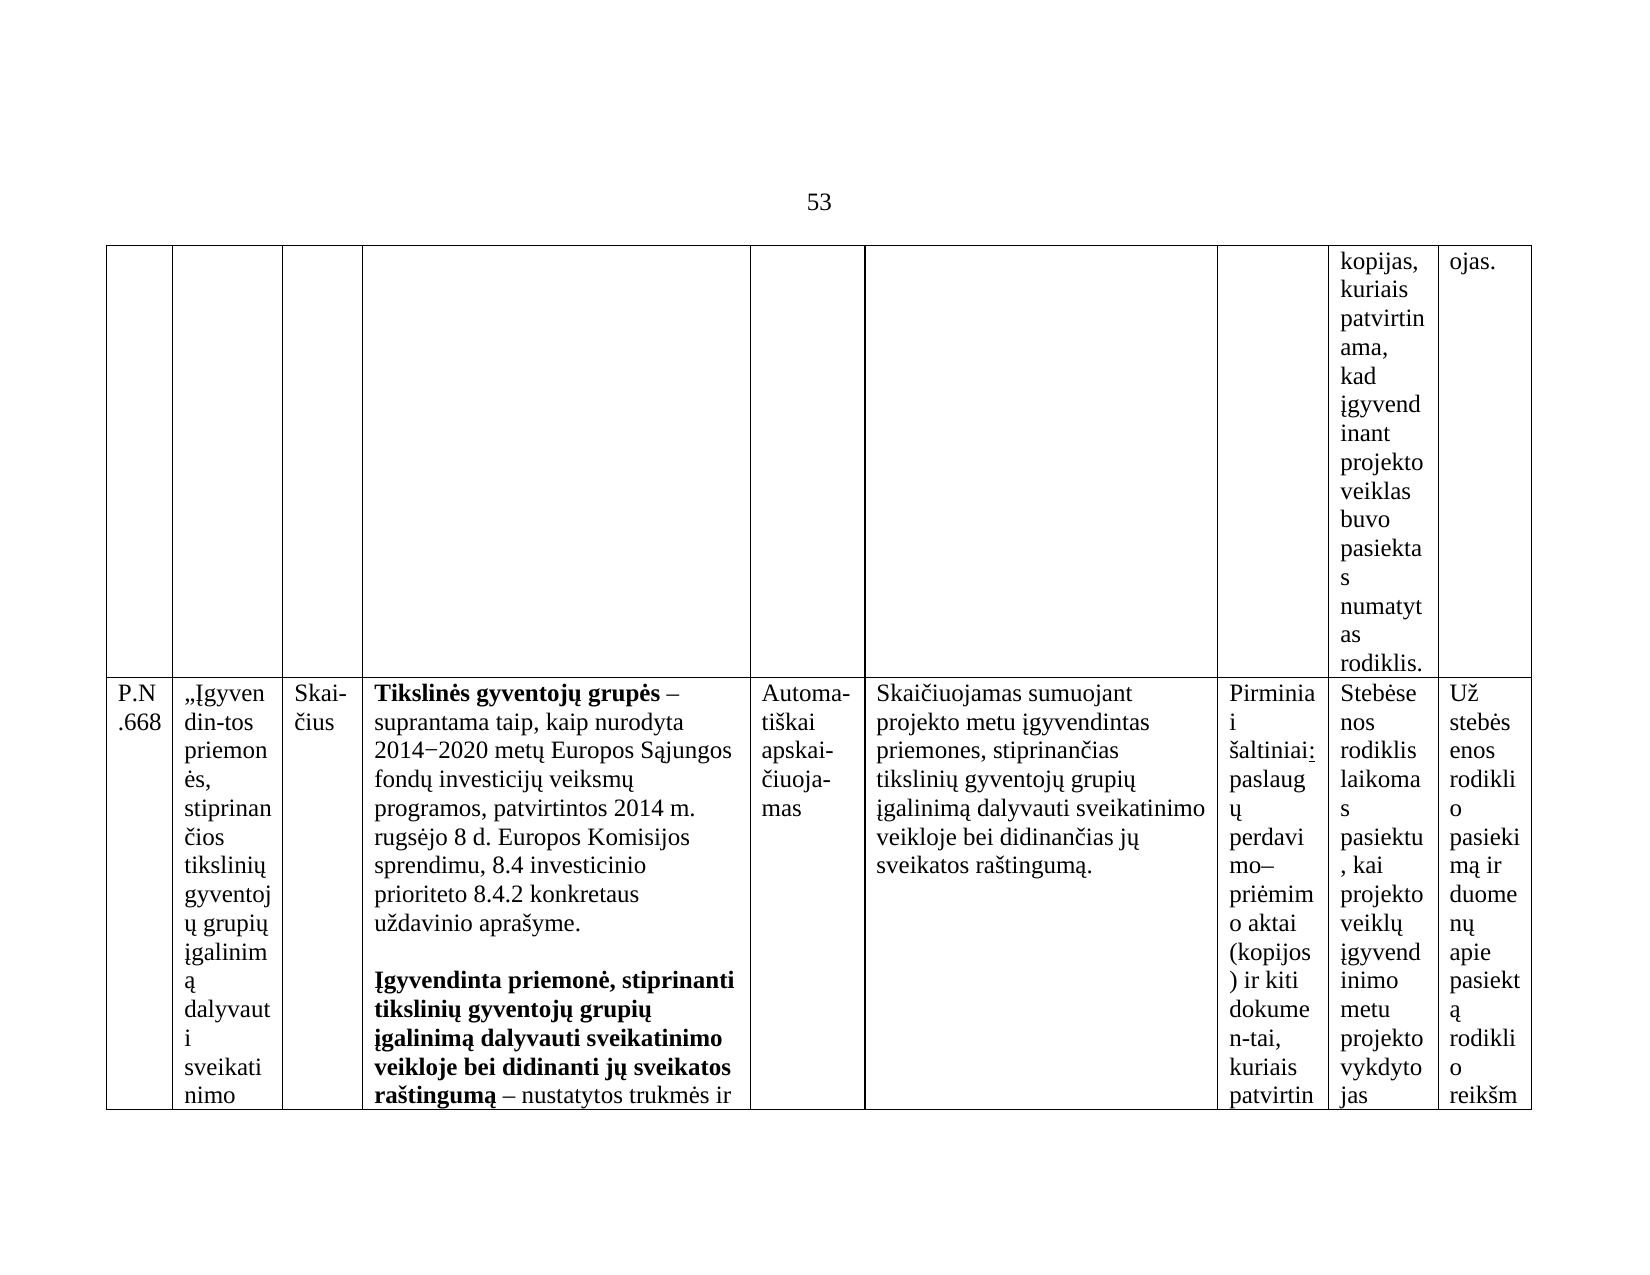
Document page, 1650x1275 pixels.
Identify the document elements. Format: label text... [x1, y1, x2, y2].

table_cell [751, 246, 864, 677]
table_cell „Įgyvendin-tos priemonės, stiprinančios tikslinių gyventojų grupių įgalinimą dalyvauti sveikatinimo [173, 678, 282, 1109]
table_cell [866, 246, 1217, 677]
table_cell Už stebėsenos rodiklio pasiekimą ir duomenų apie pasiektą rodiklio reikšm [1439, 678, 1531, 1109]
table_cell Skai-čius [283, 678, 362, 1109]
table_cell Skaičiuojamas sumuojant projekto metu įgyvendintas priemones, stiprinančias tikslinių gyventojų grupių įgalinimą dalyvauti sveikatinimo veikloje bei didinančias jų sveikatos raštingumą. [866, 678, 1217, 1109]
table_cell kopijas, kuriais patvirtinama, kad įgyvendinant projekto veiklas buvo pasiektas numatytas rodiklis. [1329, 246, 1438, 677]
table_cell [283, 246, 362, 677]
table_cell [363, 246, 750, 677]
table_cell [173, 246, 282, 677]
table_cell Tikslinės gyventojų grupės – suprantama taip, kaip nurodyta 2014−2020 metų Europos Sąjungos fondų investicijų veiksmų programos, patvirtintos 2014 m. rugsėjo 8 d. Europos Komisijos sprendimu, 8.4 investicinio prioriteto 8.4.2 konkretaus uždavinio aprašyme. Įgyvendinta priemonė, stiprinanti tikslinių gyventojų grupių įgalinimą dalyvauti sveikatinimo veikloje bei didinanti jų sveikatos raštingumą – nustatytos trukmės ir [363, 678, 750, 1109]
table_cell ojas. [1439, 246, 1531, 677]
table_cell Stebėsenos rodiklis laikomas pasiektu, kai projekto veiklų įgyvendinimo metu projekto vykdytojas [1329, 678, 1438, 1109]
table_cell Pirminiai šaltiniai: paslaugų perdavimo–priėmimo aktai (kopijos) ir kiti dokumen-tai, kuriais patvirtin [1218, 678, 1328, 1109]
table_cell Automa-tiškai apskai-čiuoja-mas [751, 678, 864, 1109]
table_cell P.N.668 [107, 678, 172, 1109]
table_cell [107, 246, 172, 677]
table_cell [1218, 246, 1328, 677]
